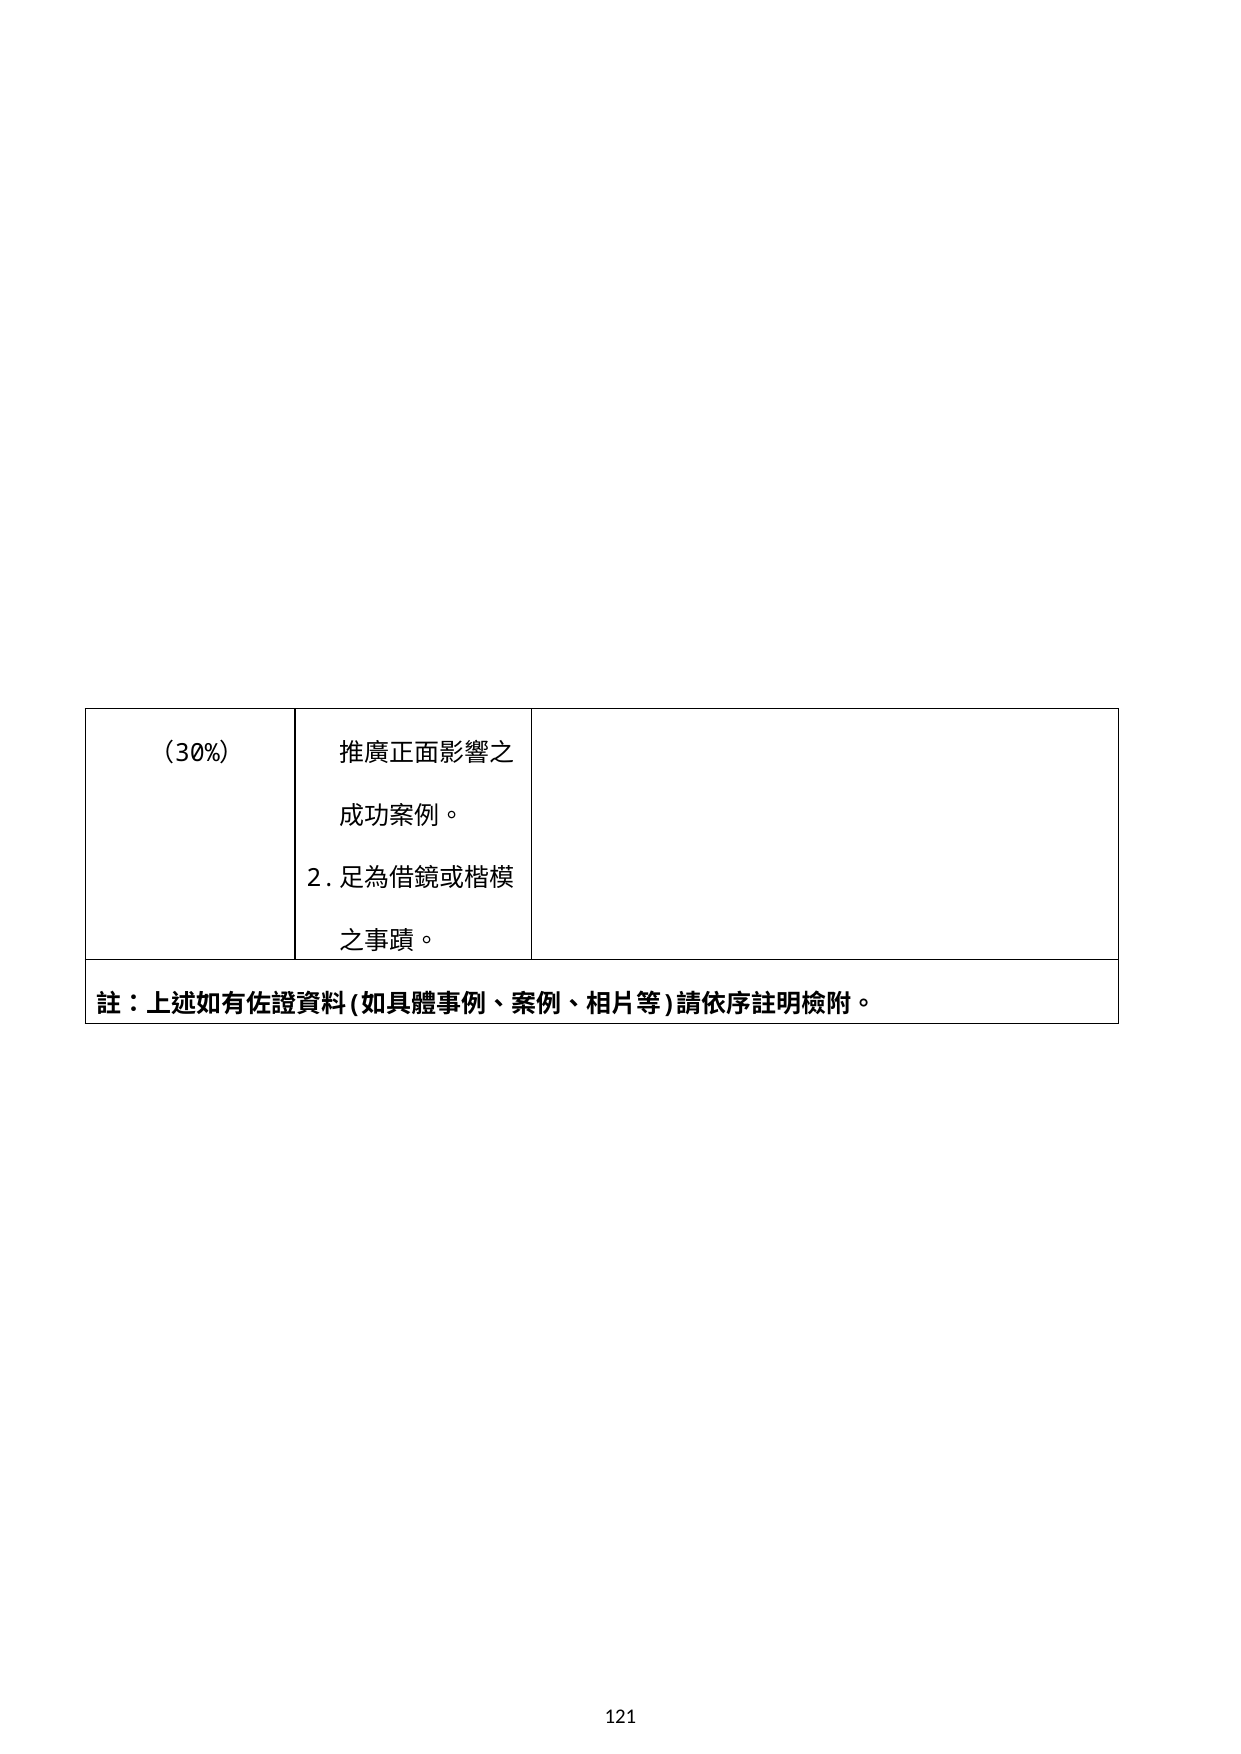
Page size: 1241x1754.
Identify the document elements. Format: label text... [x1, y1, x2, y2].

table_cell （30%） [86, 709, 294, 959]
table_cell 註：上述如有佐證資料(如具體事例、案例、相片等)請依序註明檢附。 [86, 960, 1118, 1023]
table_cell [532, 709, 1118, 959]
table_cell 推廣正面影響之成功案例。 足為借鏡或楷模之事蹟。 [296, 709, 531, 959]
